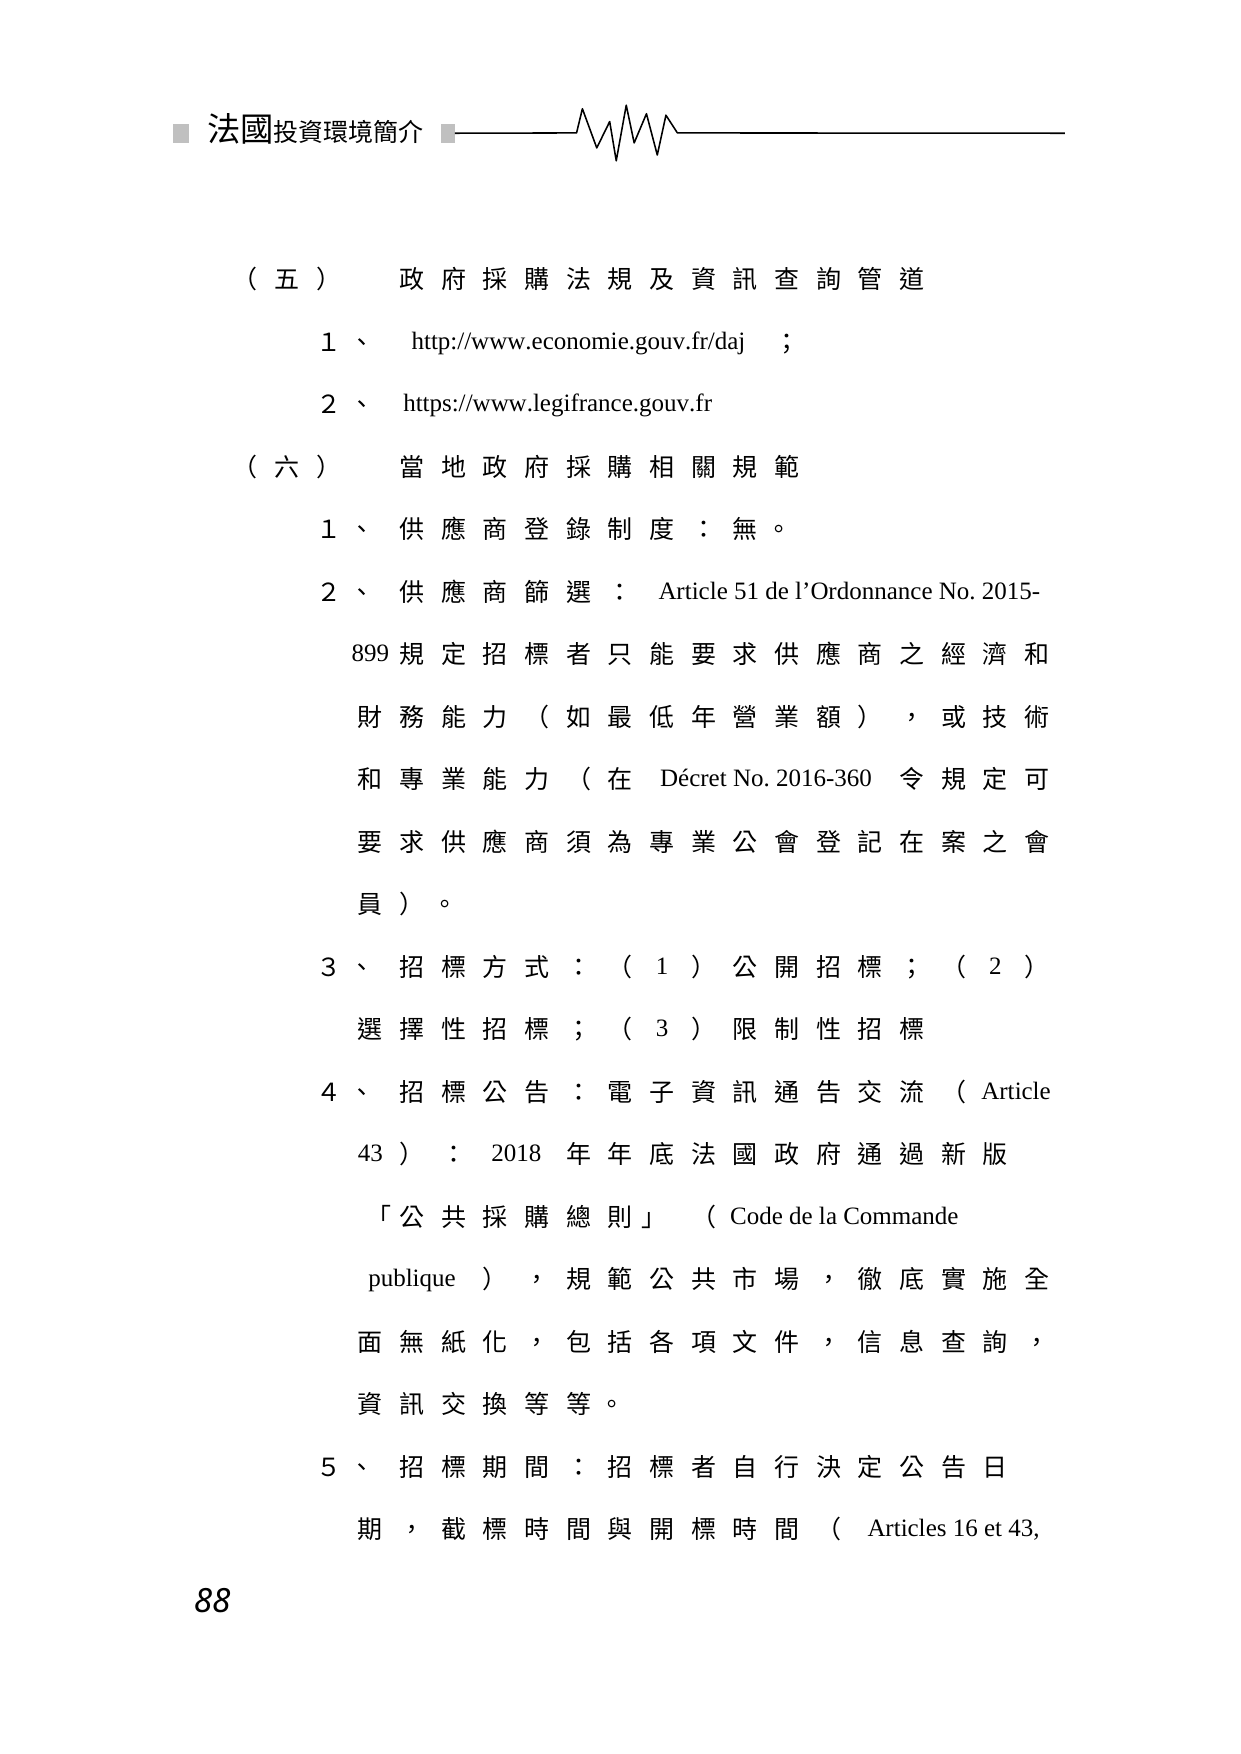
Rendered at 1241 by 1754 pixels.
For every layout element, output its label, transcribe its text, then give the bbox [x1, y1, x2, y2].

text ２、供應商篩選：Article 51 de l’Ordonnance No. 2015-899規定招標者只能要求供應商之經濟和財務能力（如最低年營業額），或技術和專業能力（在Décret No. 2016-360令規定可要求供應商須為專業公會登記在案之會員）。 [281, 549, 1058, 924]
text ５、招標期間：招標者自行決定公告日期，截標時間與開標時間（Articles 16 et 43, [281, 1424, 1058, 1549]
text ４、招標公告：電子資訊通告交流（Article 43）：2018年年底法國政府通過新版「公共採購總則」（Code de la Commande publique），規範公共市場，徹底實施全面無紙化，包括各項文件，信息查詢，資訊交換等等。 [281, 1049, 1058, 1424]
text １、供應商登錄制度：無。 [281, 486, 1058, 549]
text （五） 政府採購法規及資訊查詢管道 [207, 236, 1058, 299]
text ２、https://www.legifrance.gouv.fr [281, 361, 1058, 424]
text ３、招標方式：（1）公開招標；（2）選擇性招標；（3）限制性招標 [281, 924, 1058, 1049]
text （六） 當地政府採購相關規範 [207, 424, 1058, 486]
text １、http://www.economie.gouv.fr/daj； [281, 299, 1058, 361]
